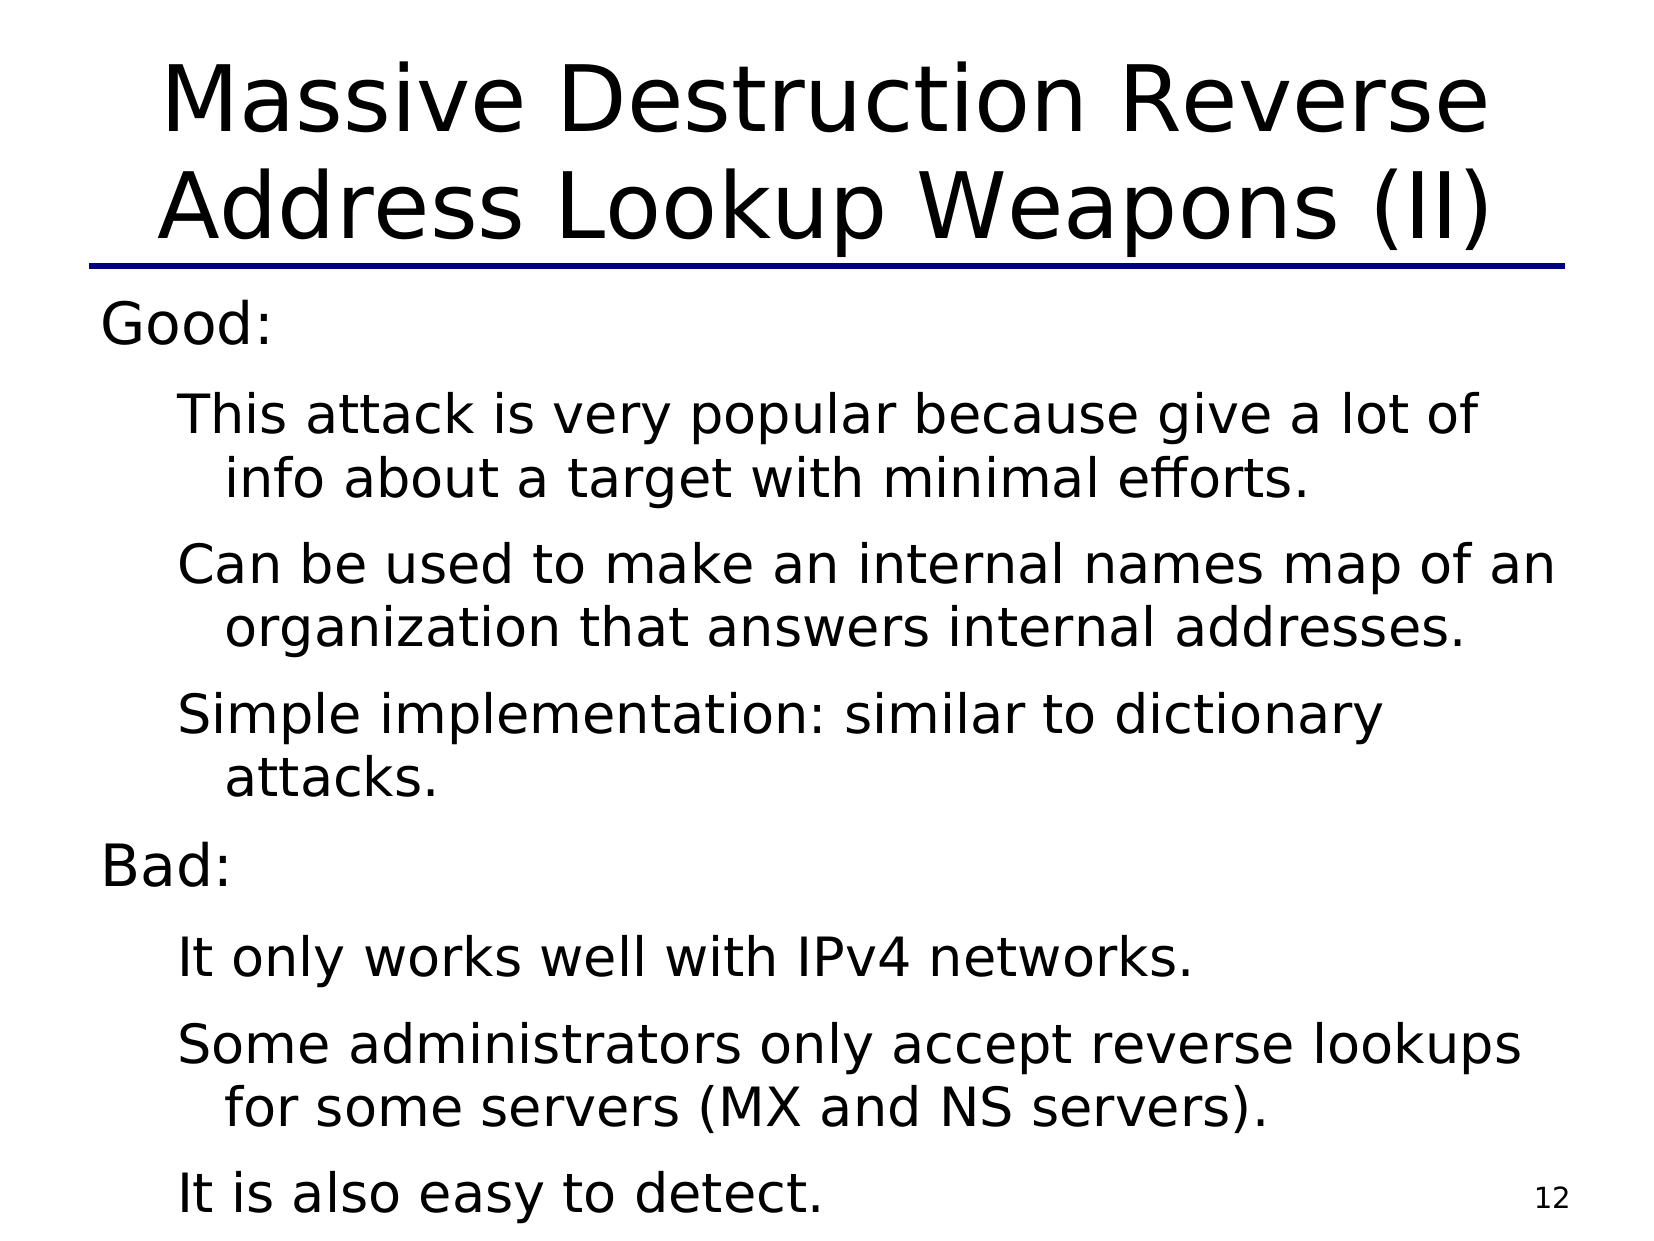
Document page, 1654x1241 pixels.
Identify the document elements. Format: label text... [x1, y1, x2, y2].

title Massive Destruction Reverse Address Lookup Weapons (II) [82, 45, 1571, 261]
list Good: This attack is very popular because give a lot of info about a target with minimal efforts. Can be used to make an internal names map of an organization that answers internal addresses. Simple implementation: similar to dictionary attacks. Bad: It only works well with IPv4 networks. Some administrators only accept reverse lookups for some servers (MX and NS servers). It is also easy to detect. [82, 290, 1571, 1226]
